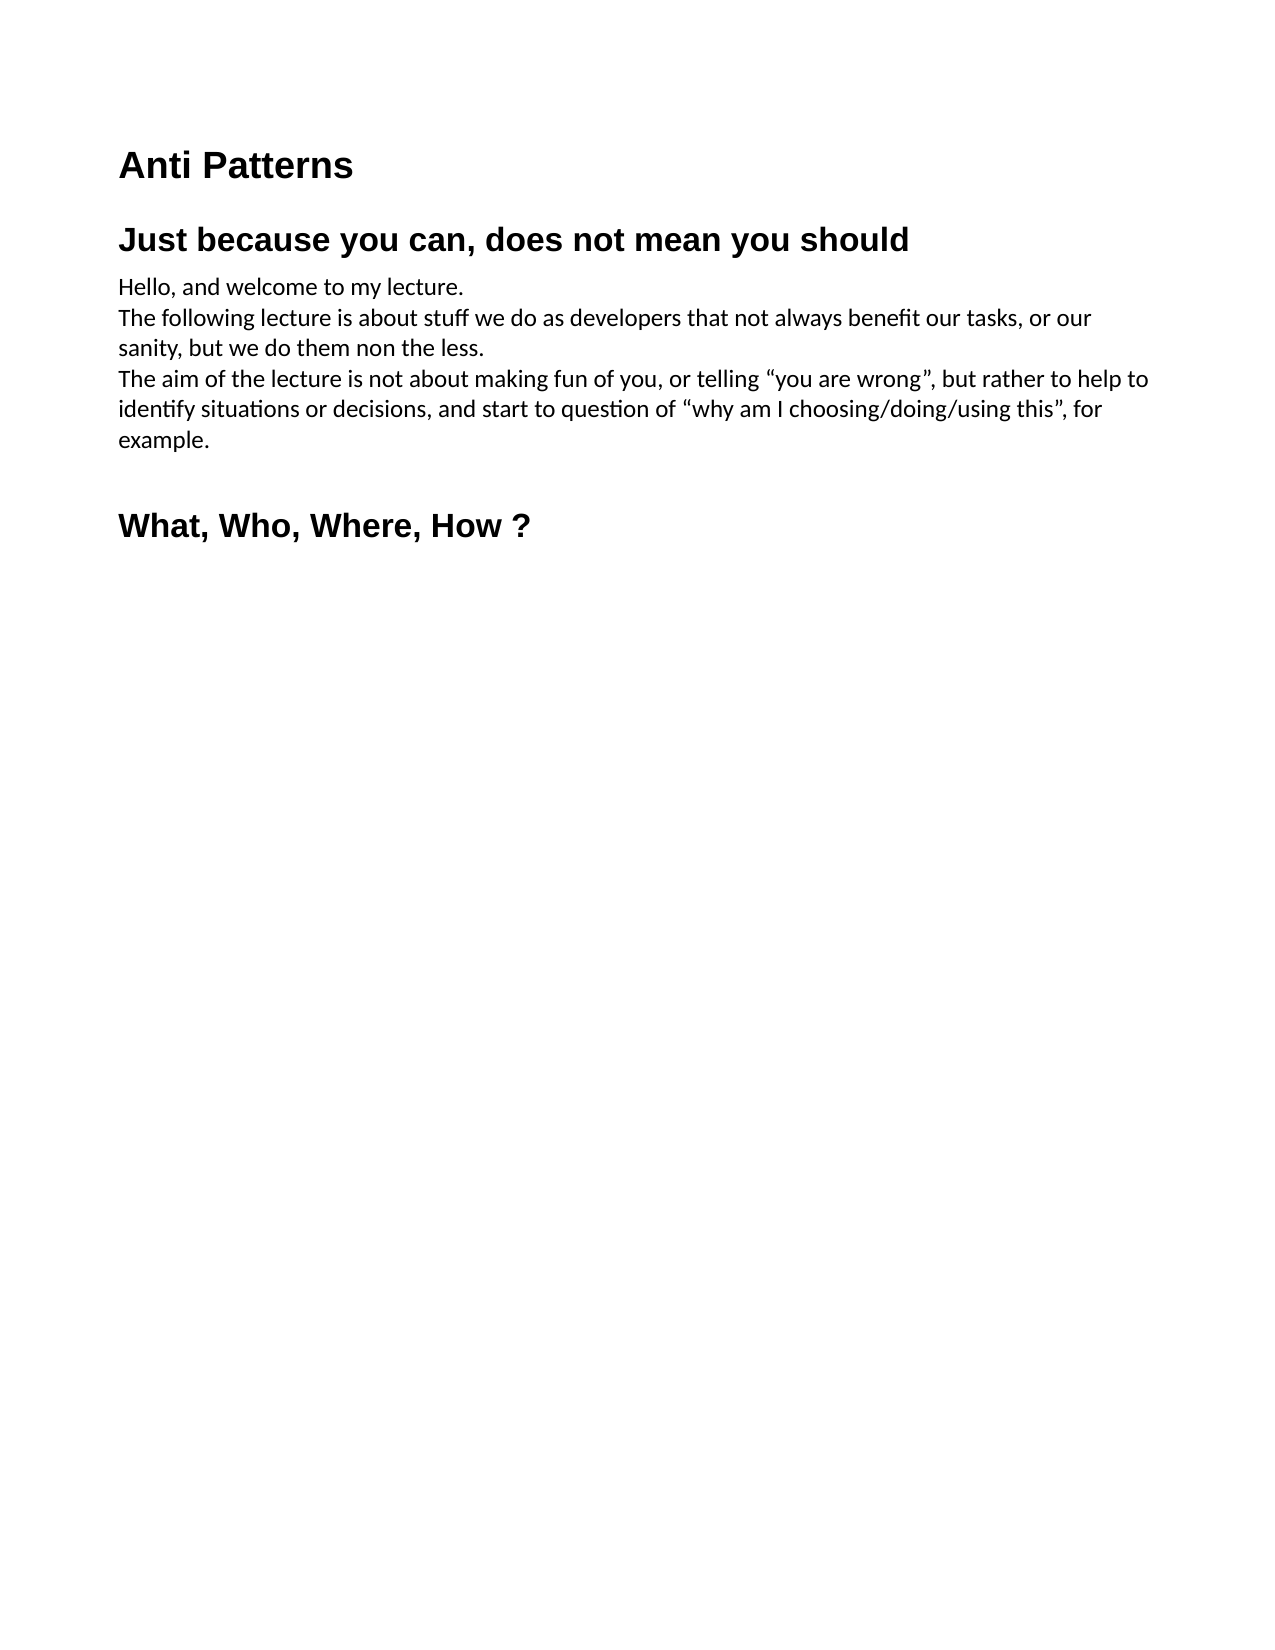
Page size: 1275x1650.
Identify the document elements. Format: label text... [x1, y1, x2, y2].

text The following lecture is about stuff we do as developers that not always benefit our tasks, or our sanity, but we do them non the less. [118, 302, 1157, 363]
subtitle Anti Patterns [118, 143, 1157, 187]
subtitle What, Who, Where, How ? [118, 506, 1157, 544]
text Hello, and welcome to my lecture. [118, 271, 1157, 302]
subtitle Just because you can, does not mean you should [118, 220, 1157, 259]
text The aim of the lecture is not about making fun of you, or telling “you are wrong”, but rather to help to identify situations or decisions, and start to question of “why am I choosing/doing/using this”, for example. [118, 363, 1157, 454]
